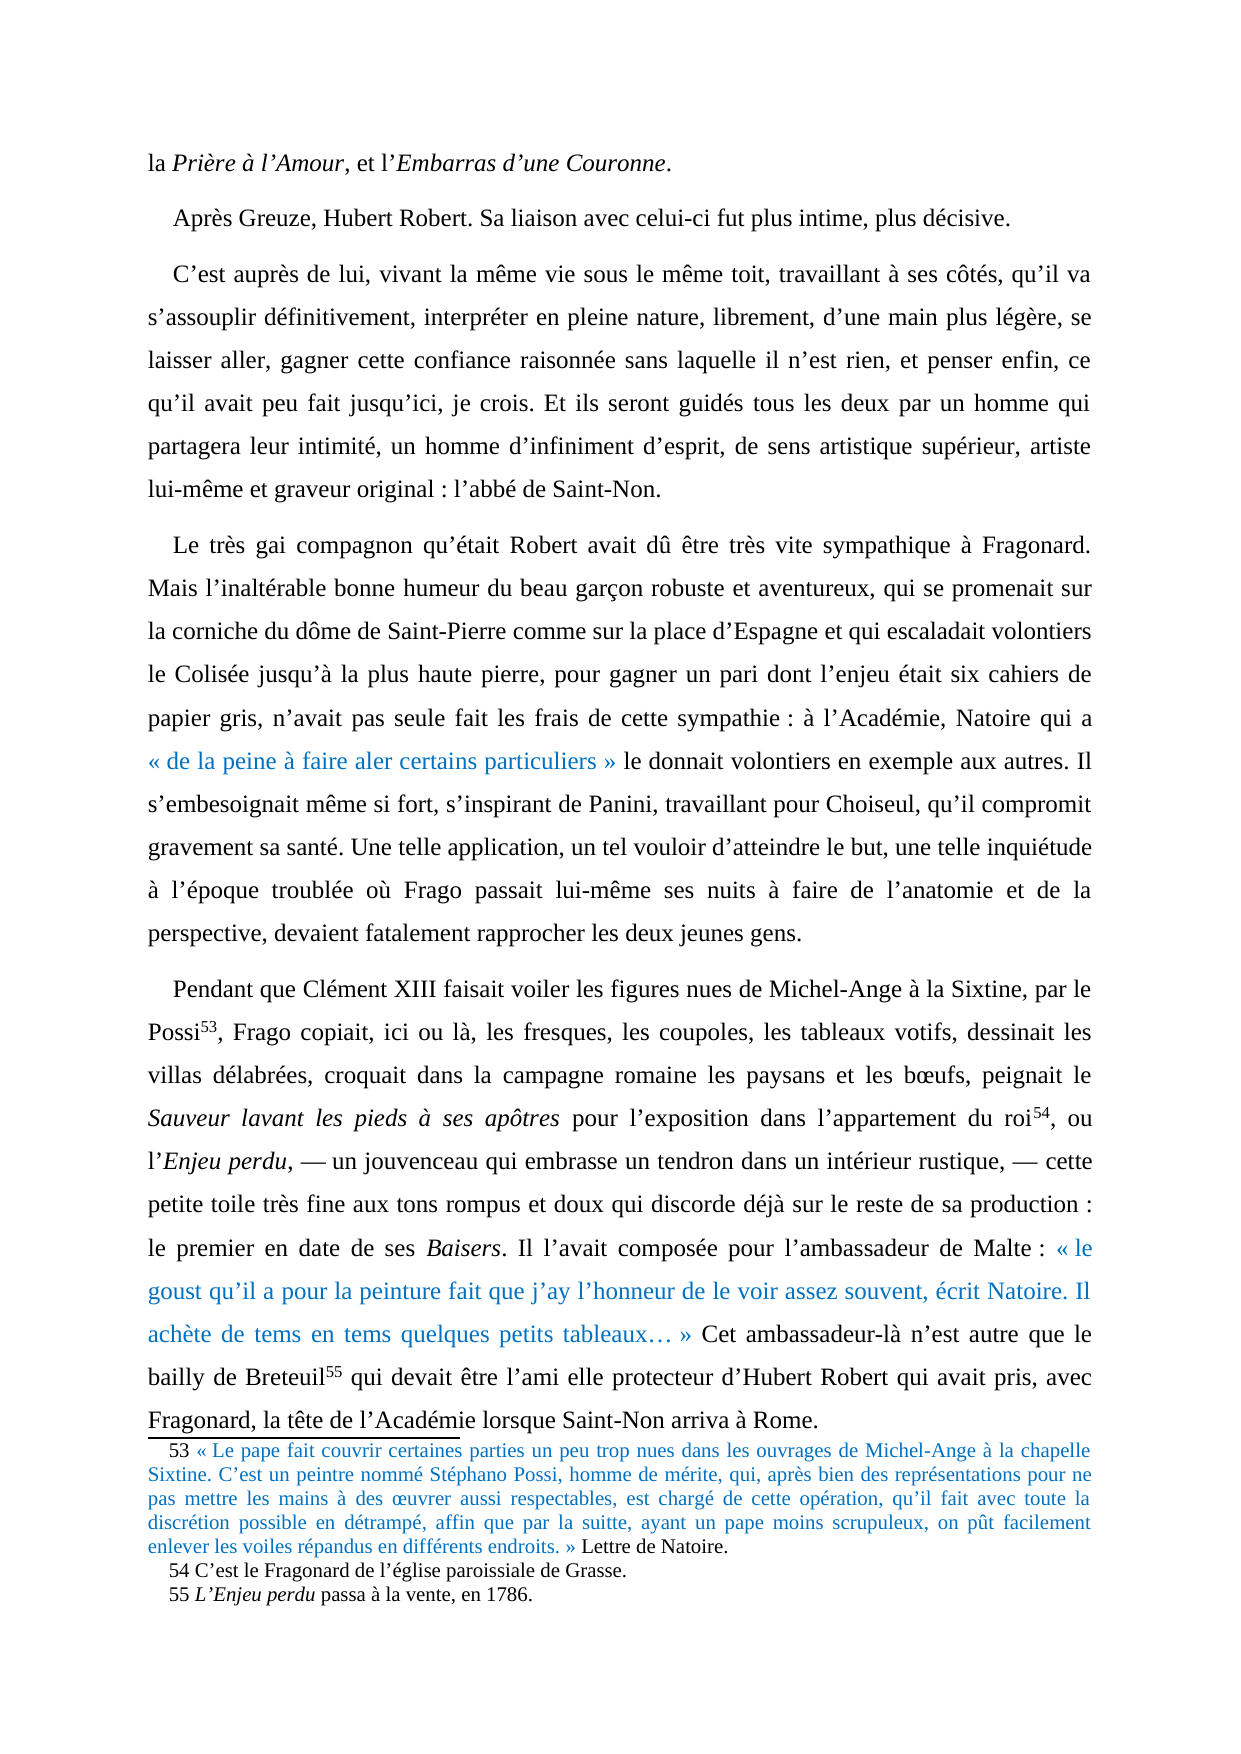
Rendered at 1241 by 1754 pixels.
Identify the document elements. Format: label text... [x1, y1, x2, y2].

text « Le pape fait couvrir certaines parties un peu trop nues dans les ouvrages de Michel-Ange à la chapelle Sixtine. C’est un peintre nommé Stéphano Possi, homme de mérite, qui, après bien des représentations pour ne pas mettre les mains à des œuvrer aussi respectables, est chargé de cette opération, qu’il fait avec toute la discrétion possible en détrampé, affin que par la suitte, ayant un pape moins scrupuleux, on pût facilement enlever les voiles répandus en différents endroits. » Lettre de Natoire. [148, 1438, 1093, 1558]
text C’est le Fragonard de l’église paroissiale de Grasse. [148, 1558, 1093, 1582]
text Pendant que Clément XIII faisait voiler les figures nues de Michel-Ange à la Sixtine, par le Possi, Frago copiait, ici ou là, les fresques, les coupoles, les tableaux votifs, dessinait les villas délabrées, croquait dans la campagne romaine les paysans et les bœufs, peignait le Sauveur lavant les pieds à ses apôtres pour l’exposition dans l’appartement du roi, ou l’Enjeu perdu, — un jouvenceau qui embrasse un tendron dans un intérieur rustique, — cette petite toile très fine aux tons rompus et doux qui discorde déjà sur le reste de sa production : le premier en date de ses Baisers. Il l’avait composée pour l’ambassadeur de Malte : « le goust qu’il a pour la peinture fait que j’ay l’honneur de le voir assez souvent, écrit Natoire. Il achète de tems en tems quelques petits tableaux… » Cet ambassadeur-là n’est autre que le bailly de Breteuil qui devait être l’ami elle protecteur d’Hubert Robert qui avait pris, avec Fragonard, la tête de l’Académie lorsque Saint-Non arriva à Rome. [148, 974, 1093, 1434]
text Après Greuze, Hubert Robert. Sa liaison avec celui-ci fut plus intime, plus décisive. [148, 203, 1093, 232]
text L’Enjeu perdu passa à la vente, en 1786. [148, 1582, 1093, 1606]
text la Prière à l’Amour, et l’Embarras d’une Couronne. [148, 148, 1093, 176]
text C’est auprès de lui, vivant la même vie sous le même toit, travaillant à ses côtés, qu’il va s’assouplir définitivement, interpréter en pleine nature, librement, d’une main plus légère, se laisser aller, gagner cette confiance raisonnée sans laquelle il n’est rien, et penser enfin, ce qu’il avait peu fait jusqu’ici, je crois. Et ils seront guidés tous les deux par un homme qui partagera leur intimité, un homme d’infiniment d’esprit, de sens artistique supérieur, artiste lui-même et graveur original : l’abbé de Saint-Non. [148, 259, 1093, 503]
text Le très gai compagnon qu’était Robert avait dû être très vite sympathique à Fragonard. Mais l’inaltérable bonne humeur du beau garçon robuste et aventureux, qui se promenait sur la corniche du dôme de Saint-Pierre comme sur la place d’Espagne et qui escaladait volontiers le Colisée jusqu’à la plus haute pierre, pour gagner un pari dont l’enjeu était six cahiers de papier gris, n’avait pas seule fait les frais de cette sympathie : à l’Académie, Natoire qui a « de la peine à faire aler certains particuliers » le donnait volontiers en exemple aux autres. Il s’embesoignait même si fort, s’inspirant de Panini, travaillant pour Choiseul, qu’il compromit gravement sa santé. Une telle application, un tel vouloir d’atteindre le but, une telle inquiétude à l’époque troublée où Frago passait lui-même ses nuits à faire de l’anatomie et de la perspective, devaient fatalement rapprocher les deux jeunes gens. [148, 530, 1093, 947]
